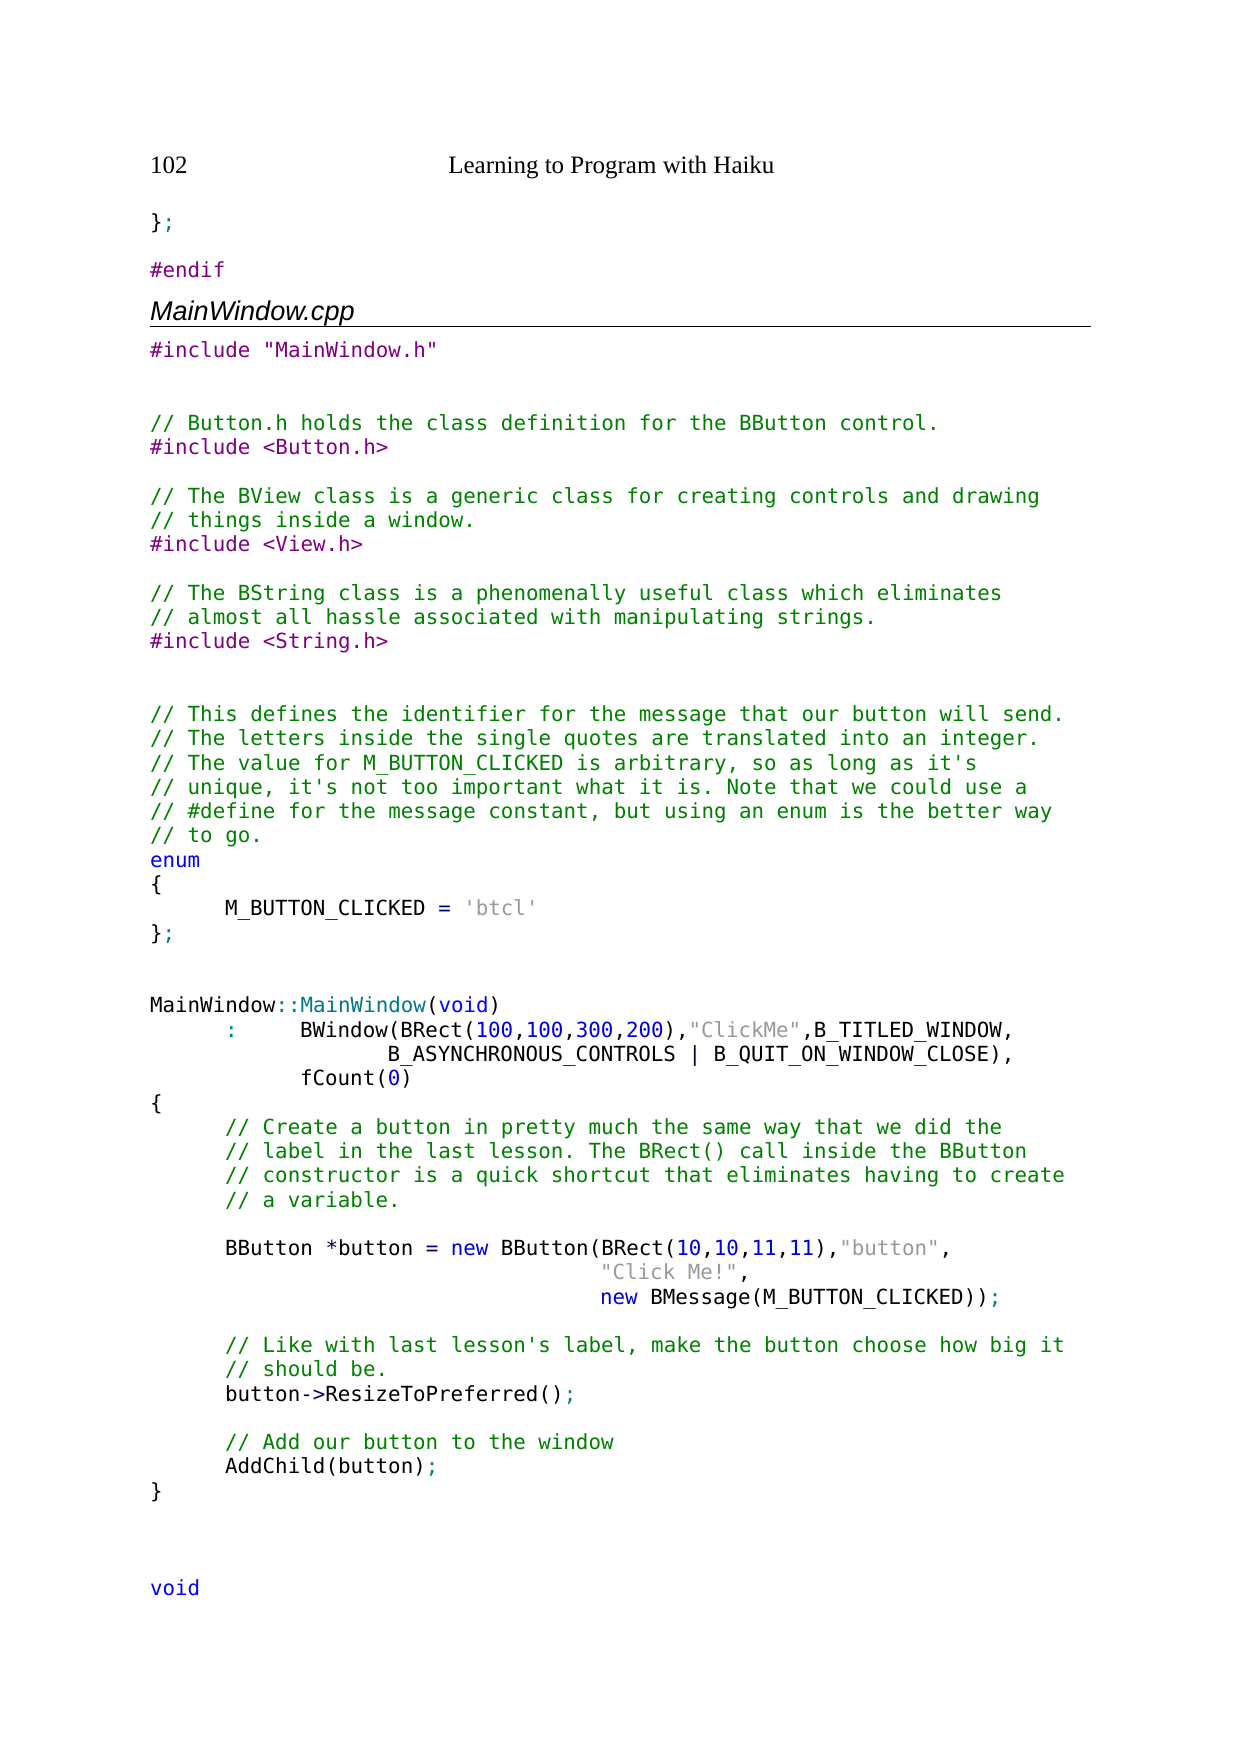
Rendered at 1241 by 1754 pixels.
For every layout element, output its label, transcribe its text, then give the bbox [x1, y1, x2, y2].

text // label in the last lesson. The BRect() call inside the BButton [150, 1139, 1091, 1163]
text // #define for the message constant, but using an enum is the better way [150, 799, 1091, 823]
text // to go. [150, 823, 1091, 848]
text AddChild(button); [150, 1454, 1091, 1479]
text // almost all hassle associated with manipulating strings. [150, 605, 1091, 629]
text B_ASYNCHRONOUS_CONTROLS | B_QUIT_ON_WINDOW_CLOSE), [150, 1042, 1091, 1066]
text fCount(0) [150, 1066, 1091, 1091]
text button->ResizeToPreferred(); [150, 1382, 1091, 1406]
text { [150, 1091, 1091, 1115]
text #endif [150, 258, 1091, 283]
text // This defines the identifier for the message that our button will send. [150, 702, 1091, 726]
text BButton *button = new BButton(BRect(10,10,11,11),"button", [150, 1236, 1091, 1260]
text "Click Me!", [150, 1260, 1091, 1285]
text // unique, it's not too important what it is. Note that we could use a [150, 775, 1091, 799]
text // Button.h holds the class definition for the BButton control. [150, 411, 1091, 435]
text // Add our button to the window [150, 1430, 1091, 1454]
text #include "MainWindow.h" [150, 338, 1091, 362]
text // constructor is a quick shortcut that eliminates having to create [150, 1163, 1091, 1188]
text #include <String.h> [150, 629, 1091, 654]
text // a variable. [150, 1188, 1091, 1212]
text // Create a button in pretty much the same way that we did the [150, 1115, 1091, 1139]
text { [150, 872, 1091, 896]
text new BMessage(M_BUTTON_CLICKED)); [150, 1285, 1091, 1309]
text #include <View.h> [150, 532, 1091, 557]
text // Like with last lesson's label, make the button choose how big it [150, 1333, 1091, 1357]
text M_BUTTON_CLICKED = 'btcl' [150, 896, 1091, 921]
text }; [150, 921, 1091, 945]
text } [150, 1479, 1091, 1503]
subtitle MainWindow.cpp [150, 295, 1091, 326]
text : BWindow(BRect(100,100,300,200),"ClickMe",B_TITLED_WINDOW, [150, 1018, 1091, 1042]
text // The BView class is a generic class for creating controls and drawing [150, 484, 1091, 508]
text #include <Button.h> [150, 435, 1091, 459]
text }; [150, 210, 1091, 234]
text enum [150, 848, 1091, 872]
text MainWindow::MainWindow(void) [150, 993, 1091, 1018]
text // The letters inside the single quotes are translated into an integer. [150, 726, 1091, 751]
text // The BString class is a phenomenally useful class which eliminates [150, 581, 1091, 605]
text void [150, 1576, 1091, 1600]
text // things inside a window. [150, 508, 1091, 532]
text // should be. [150, 1357, 1091, 1382]
text // The value for M_BUTTON_CLICKED is arbitrary, so as long as it's [150, 751, 1091, 775]
